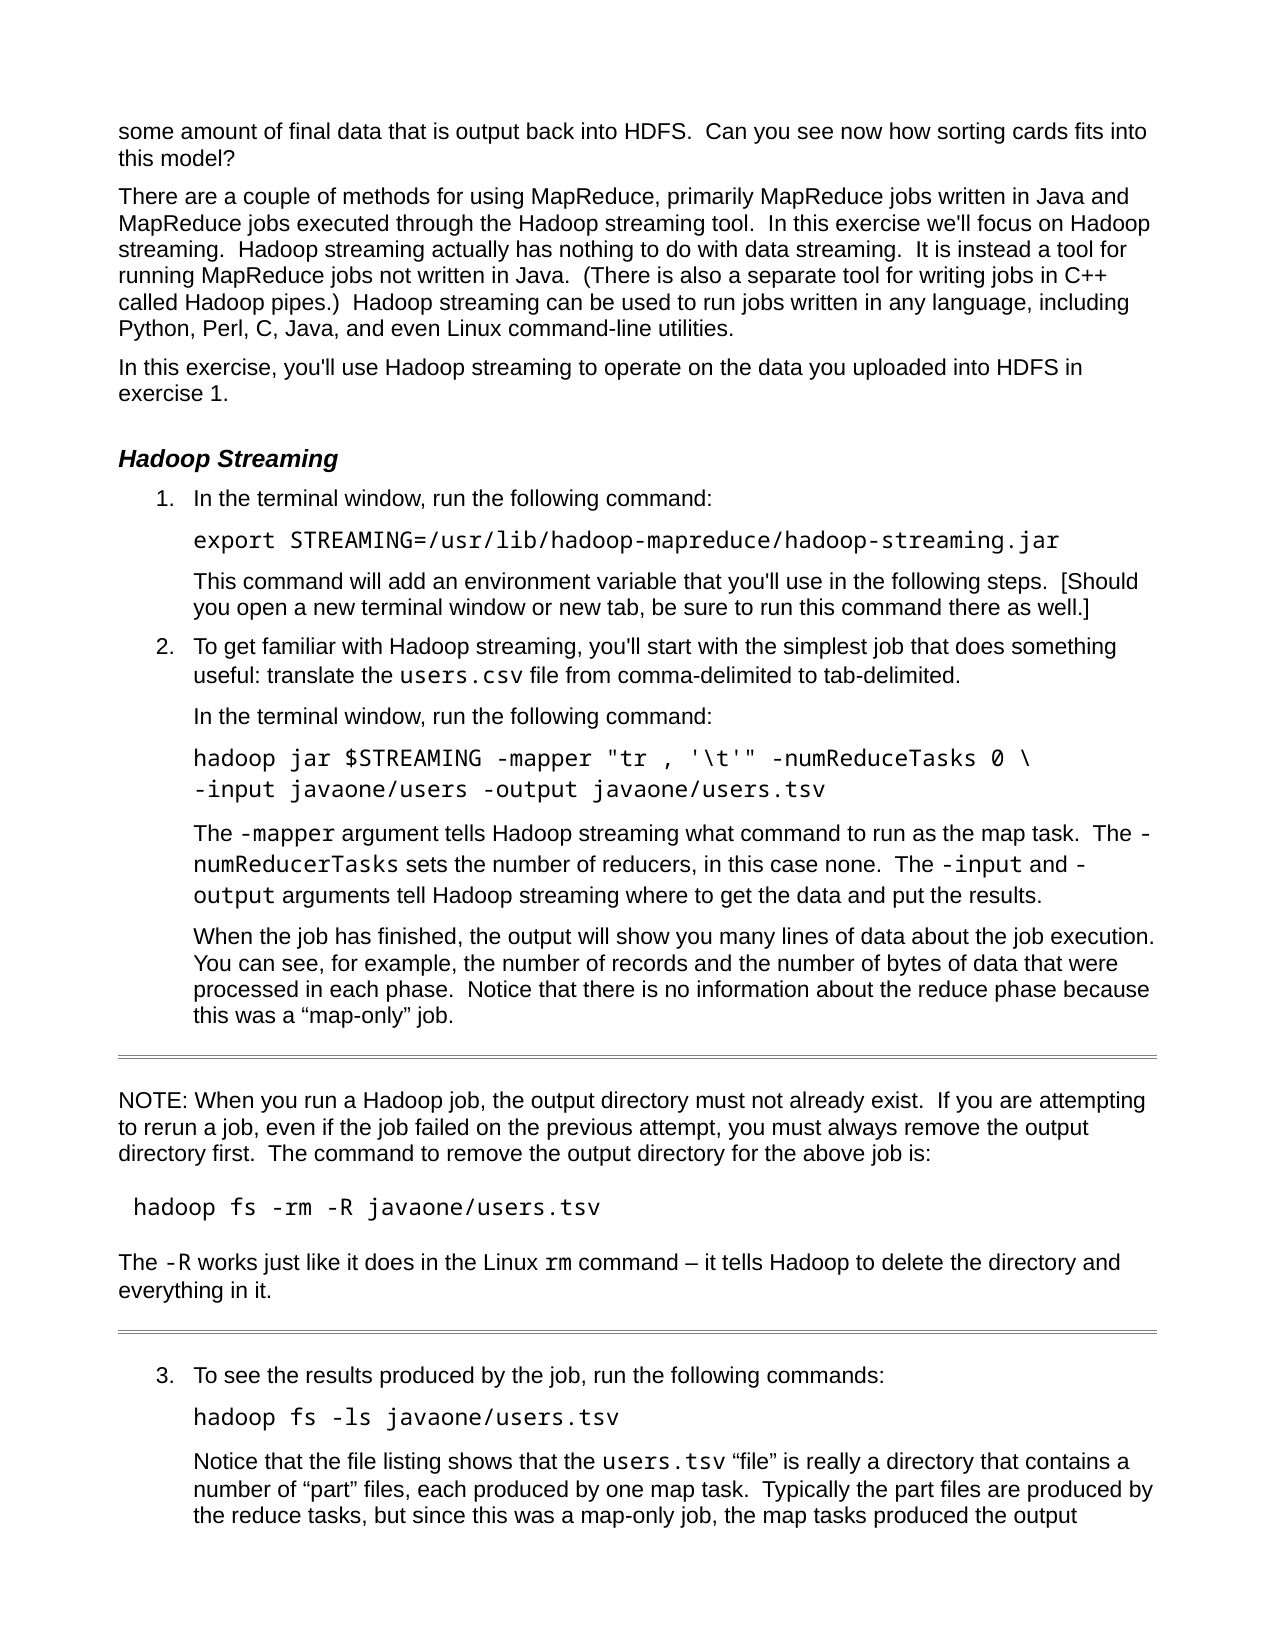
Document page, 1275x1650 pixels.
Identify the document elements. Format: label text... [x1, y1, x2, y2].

list The -mapper argument tells Hadoop streaming what command to run as the map task. The -numReducerTasks sets the number of reducers, in this case none. The -input and -output arguments tell Hadoop streaming where to get the data and put the results. [156, 817, 1157, 911]
list export STREAMING=/usr/lib/hadoop-mapreduce/hadoop-streaming.jar [156, 524, 1157, 555]
subtitle Hadoop Streaming [118, 444, 1157, 473]
text The -R works just like it does in the Linux rm command – it tells Hadoop to delete the directory and everything in it. [118, 1246, 1157, 1304]
list To get familiar with Hadoop streaming, you'll start with the simplest job that does something useful: translate the users.csv file from comma-delimited to tab-delimited. [156, 633, 1157, 691]
text some amount of final data that is output back into HDFS. Can you see now how sorting cards fits into this model? [118, 118, 1157, 171]
list hadoop fs -ls javaone/users.tsv [156, 1401, 1157, 1432]
list This command will add an environment variable that you'll use in the following steps. [Should you open a new terminal window or new tab, be sure to run this command there as well.] [156, 568, 1157, 621]
list hadoop jar $STREAMING -mapper "tr , '\t'" -numReduceTasks 0 \ -input javaone/users -output javaone/users.tsv [156, 742, 1157, 804]
list In the terminal window, run the following command: [156, 703, 1157, 729]
text NOTE: When you run a Hadoop job, the output directory must not already exist. If you are attempting to rerun a job, even if the job failed on the previous attempt, you must always remove the output directory first. The command to remove the output directory for the above job is: [118, 1087, 1157, 1166]
list When the job has finished, the output will show you many lines of data about the job execution. You can see, for example, the number of records and the number of bytes of data that were processed in each phase. Notice that there is no information about the reduce phase because this was a “map-only” job. [156, 923, 1157, 1029]
text There are a couple of methods for using MapReduce, primarily MapReduce jobs written in Java and MapReduce jobs executed through the Hadoop streaming tool. In this exercise we'll focus on Hadoop streaming. Hadoop streaming actually has nothing to do with data streaming. It is instead a tool for running MapReduce jobs not written in Java. (There is also a separate tool for writing jobs in C++ called Hadoop pipes.) Hadoop streaming can be used to run jobs written in any language, including Python, Perl, C, Java, and even Linux command-line utilities. [118, 183, 1157, 341]
text hadoop fs -rm -R javaone/users.tsv [133, 1191, 1157, 1222]
list To see the results produced by the job, run the following commands: [156, 1362, 1157, 1389]
list Notice that the file listing shows that the users.tsv “file” is really a directory that contains a number of “part” files, each produced by one map task. Typically the part files are produced by the reduce tasks, but since this was a map-only job, the map tasks produced the output [156, 1445, 1157, 1529]
list In the terminal window, run the following command: [156, 485, 1157, 512]
text In this exercise, you'll use Hadoop streaming to operate on the data you uploaded into HDFS in exercise 1. [118, 354, 1157, 407]
